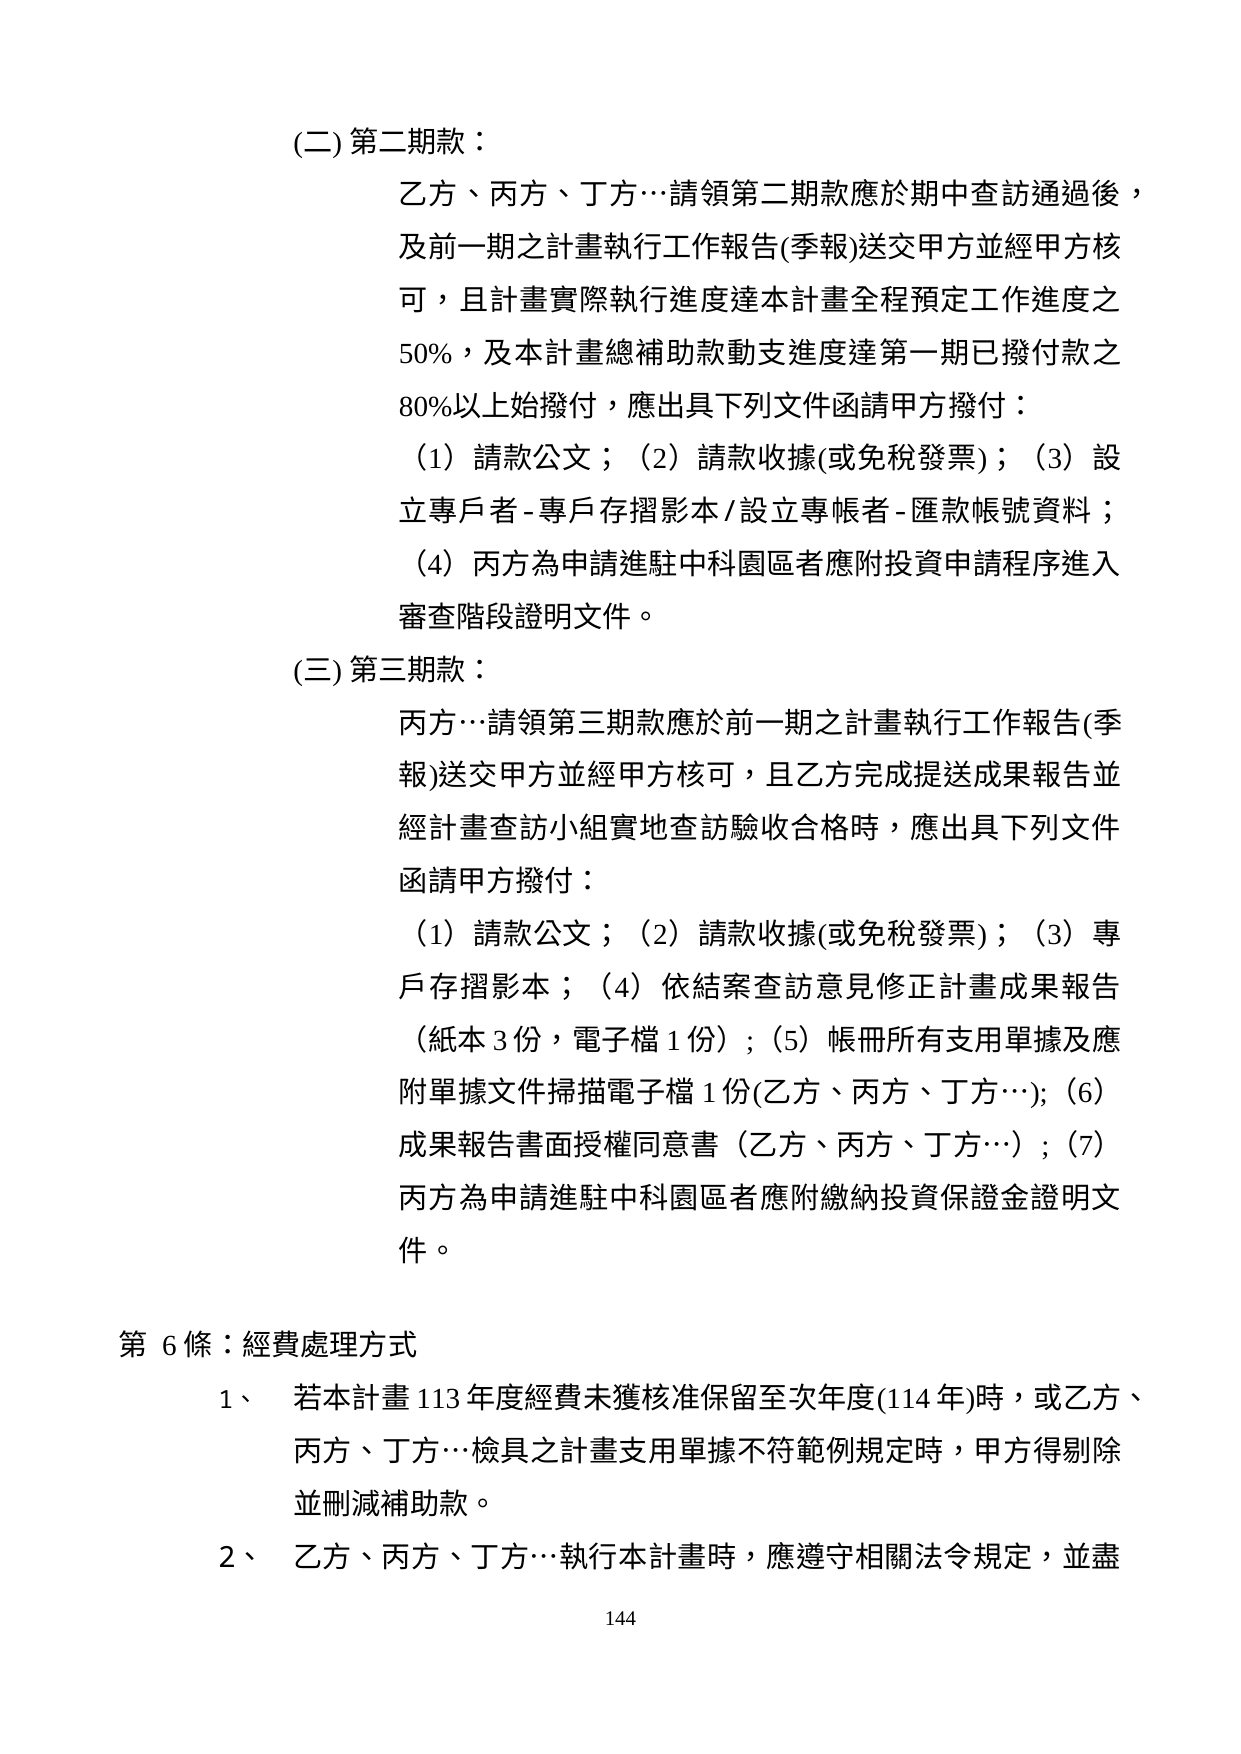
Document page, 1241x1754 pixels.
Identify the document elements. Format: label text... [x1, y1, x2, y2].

text 丙方…請領第三期款應於前一期之計畫執行工作報告(季報)送交甲方並經甲方核可，且乙方完成提送成果報告並經計畫查訪小組實地查訪驗收合格時，應出具下列文件函請甲方撥付： [399, 699, 1122, 900]
text 乙方、丙方、丁方…請領第二期款應於期中查訪通過後，及前一期之計畫執行工作報告(季報)送交甲方並經甲方核可，且計畫實際執行進度達本計畫全程預定工作進度之50%，及本計畫總補助款動支進度達第一期已撥付款之80%以上始撥付，應出具下列文件函請甲方撥付： [399, 171, 1122, 424]
text (三) 第三期款： [293, 646, 1122, 689]
text （1）請款公文；（2）請款收據(或免稅發票)；（3）專戶存摺影本；（4）依結案查訪意見修正計畫成果報告（紙本3份，電子檔1份）;（5）帳冊所有支用單據及應附單據文件掃描電子檔1份(乙方、丙方、丁方…);（6）成果報告書面授權同意書（乙方、丙方、丁方…）;（7）丙方為申請進駐中科園區者應附繳納投資保證金證明文件。 [399, 910, 1122, 1269]
text (二) 第二期款： [293, 118, 1122, 160]
text 第 6 條：經費處理方式 [118, 1322, 1122, 1364]
text （1）請款公文；（2）請款收據(或免稅發票)；（3）設立專戶者-專戶存摺影本/設立專帳者-匯款帳號資料；（4）丙方為申請進駐中科園區者應附投資申請程序進入審查階段證明文件。 [398, 435, 1122, 636]
list 若本計畫113年度經費未獲核准保留至次年度(114年)時，或乙方、丙方、丁方…檢具之計畫支用單據不符範例規定時，甲方得剔除並刪減補助款。 [218, 1375, 1122, 1523]
list 乙方、丙方、丁方…執行本計畫時，應遵守相關法令規定，並盡 [218, 1533, 1122, 1576]
